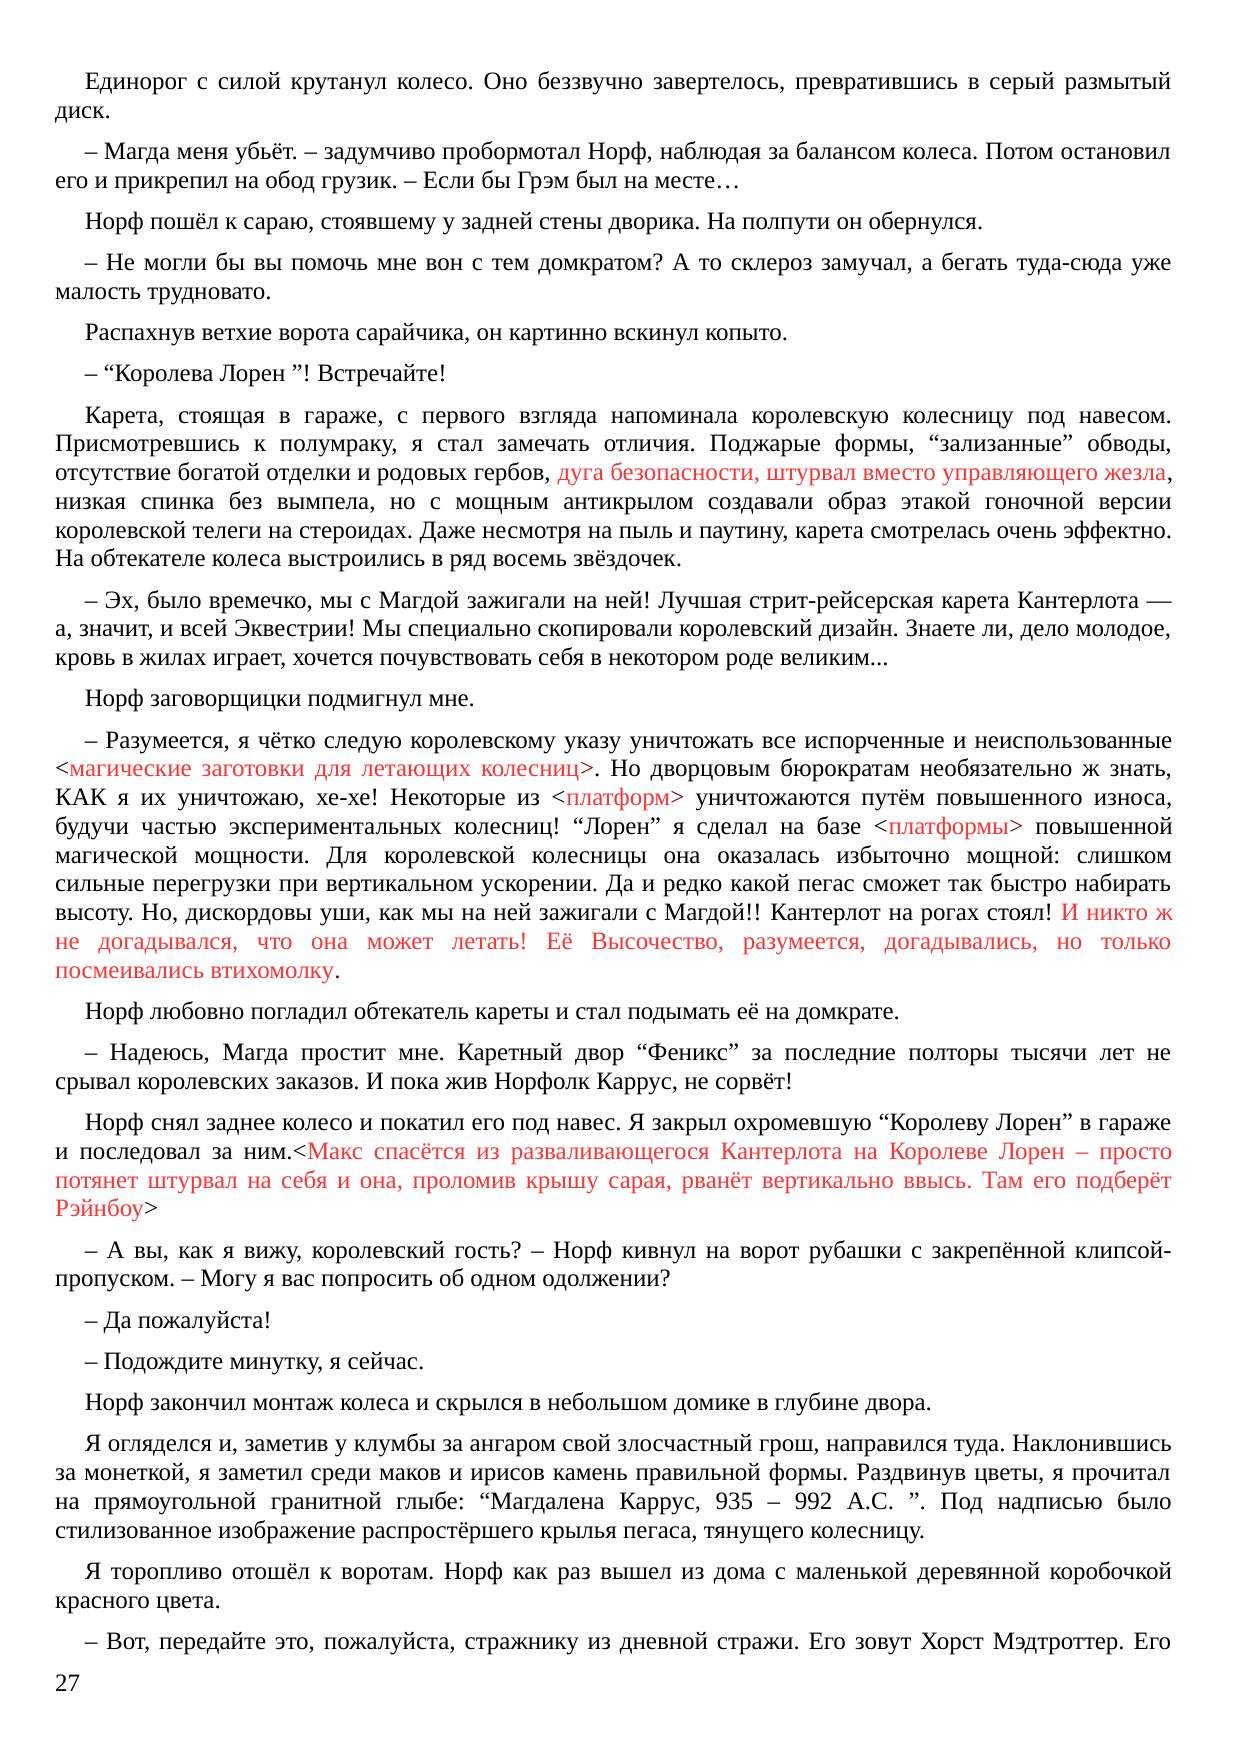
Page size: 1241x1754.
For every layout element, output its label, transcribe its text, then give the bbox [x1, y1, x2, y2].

text Норф снял заднее колесо и покатил его под навес. Я закрыл охромевшую “Королеву Лорен” в гараже и последовал за ним.<Макс спасётся из разваливающегося Кантерлота на Королеве Лорен – просто потянет штурвал на себя и она, проломив крышу сарая, рванёт вертикально ввысь. Там его подберёт Рэйнбоу> [55, 1107, 1173, 1222]
text – Да пожалуйста! [55, 1305, 1173, 1333]
text Карета, стоящая в гараже, с первого взгляда напоминала королевскую колесницу под навесом. Присмотревшись к полумраку, я стал замечать отличия. Поджарые формы, “зализанные” обводы, отсутствие богатой отделки и родовых гербов, дуга безопасности, штурвал вместо управляющего жезла, низкая спинка без вымпела, но с мощным антикрылом создавали образ этакой гоночной версии королевской телеги на стероидах. Даже несмотря на пыль и паутину, карета смотрелась очень эффектно. На обтекателе колеса выстроились в ряд восемь звёздочек. [55, 400, 1173, 572]
text Единорог с силой крутанул колесо. Оно беззвучно завертелось, превратившись в серый размытый диск. [55, 66, 1173, 123]
text Норф пошёл к сараю, стоявшему у задней стены дворика. На полпути он обернулся. [55, 206, 1173, 235]
text Норф заговорщицки подмигнул мне. [55, 683, 1173, 712]
text Я огляделся и, заметив у клумбы за ангаром свой злосчастный грош, направился туда. Наклонившись за монеткой, я заметил среди маков и ирисов камень правильной формы. Раздвинув цветы, я прочитал на прямоугольной гранитной глыбе: “Магдалена Каррус, 935 – 992 A.C. ”. Под надписью было стилизованное изображение распростёршего крылья пегаса, тянущего колесницу. [55, 1428, 1173, 1543]
text – Магда меня убьёт. – задумчиво пробормотал Норф, наблюдая за балансом колеса. Потом остановил его и прикрепил на обод грузик. – Если бы Грэм был на месте… [55, 136, 1173, 193]
text Я торопливо отошёл к воротам. Норф как раз вышел из дома с маленькой деревянной коробочкой красного цвета. [55, 1556, 1173, 1613]
text Распахнув ветхие ворота сарайчика, он картинно вскинул копыто. [55, 317, 1173, 346]
text – Разумеется, я чётко следую королевскому указу уничтожать все испорченные и неиспользованные <магические заготовки для летающих колесниц>. Но дворцовым бюрократам необязательно ж знать, КАК я их уничтожаю, хе-хе! Некоторые из <платформ> уничтожаются путём повышенного износа, будучи частью экспериментальных колесниц! “Лорен” я сделал на базе <платформы> повышенной магической мощности. Для королевской колесницы она оказалась избыточно мощной: слишком сильные перегрузки при вертикальном ускорении. Да и редко какой пегас сможет так быстро набирать высоту. Но, дискордовы уши, как мы на ней зажигали с Магдой!! Кантерлот на рогах стоял! И никто ж не догадывался, что она может летать! Её Высочество, разумеется, догадывались, но только посмеивались втихомолку. [55, 725, 1173, 983]
text – “Королева Лорен ”! Встречайте! [55, 358, 1173, 387]
text – Эх, было времечко, мы с Магдой зажигали на ней! Лучшая стрит-рейсерская карета Кантерлота — а, значит, и всей Эквестрии! Мы специально скопировали королевский дизайн. Знаете ли, дело молодое, кровь в жилах играет, хочется почувствовать себя в некотором роде великим... [55, 585, 1173, 671]
text Норф любовно погладил обтекатель кареты и стал подымать её на домкрате. [55, 996, 1173, 1025]
text – Вот, передайте это, пожалуйста, стражнику из дневной стражи. Его зовут Хорст Мэдтроттер. Его [55, 1626, 1173, 1655]
text – А вы, как я вижу, королевский гость? – Норф кивнул на ворот рубашки с закрепённой клипсой-пропуском. – Могу я вас попросить об одном одолжении? [55, 1235, 1173, 1292]
text – Надеюсь, Магда простит мне. Каретный двор “Феникс” за последние полторы тысячи лет не срывал королевских заказов. И пока жив Норфолк Каррус, не сорвёт! [55, 1037, 1173, 1095]
text – Не могли бы вы помочь мне вон с тем домкратом? А то склероз замучал, а бегать туда-сюда уже малость трудновато. [55, 247, 1173, 305]
text Норф закончил монтаж колеса и скрылся в небольшом домике в глубине двора. [55, 1387, 1173, 1416]
text – Подождите минутку, я сейчас. [55, 1346, 1173, 1375]
